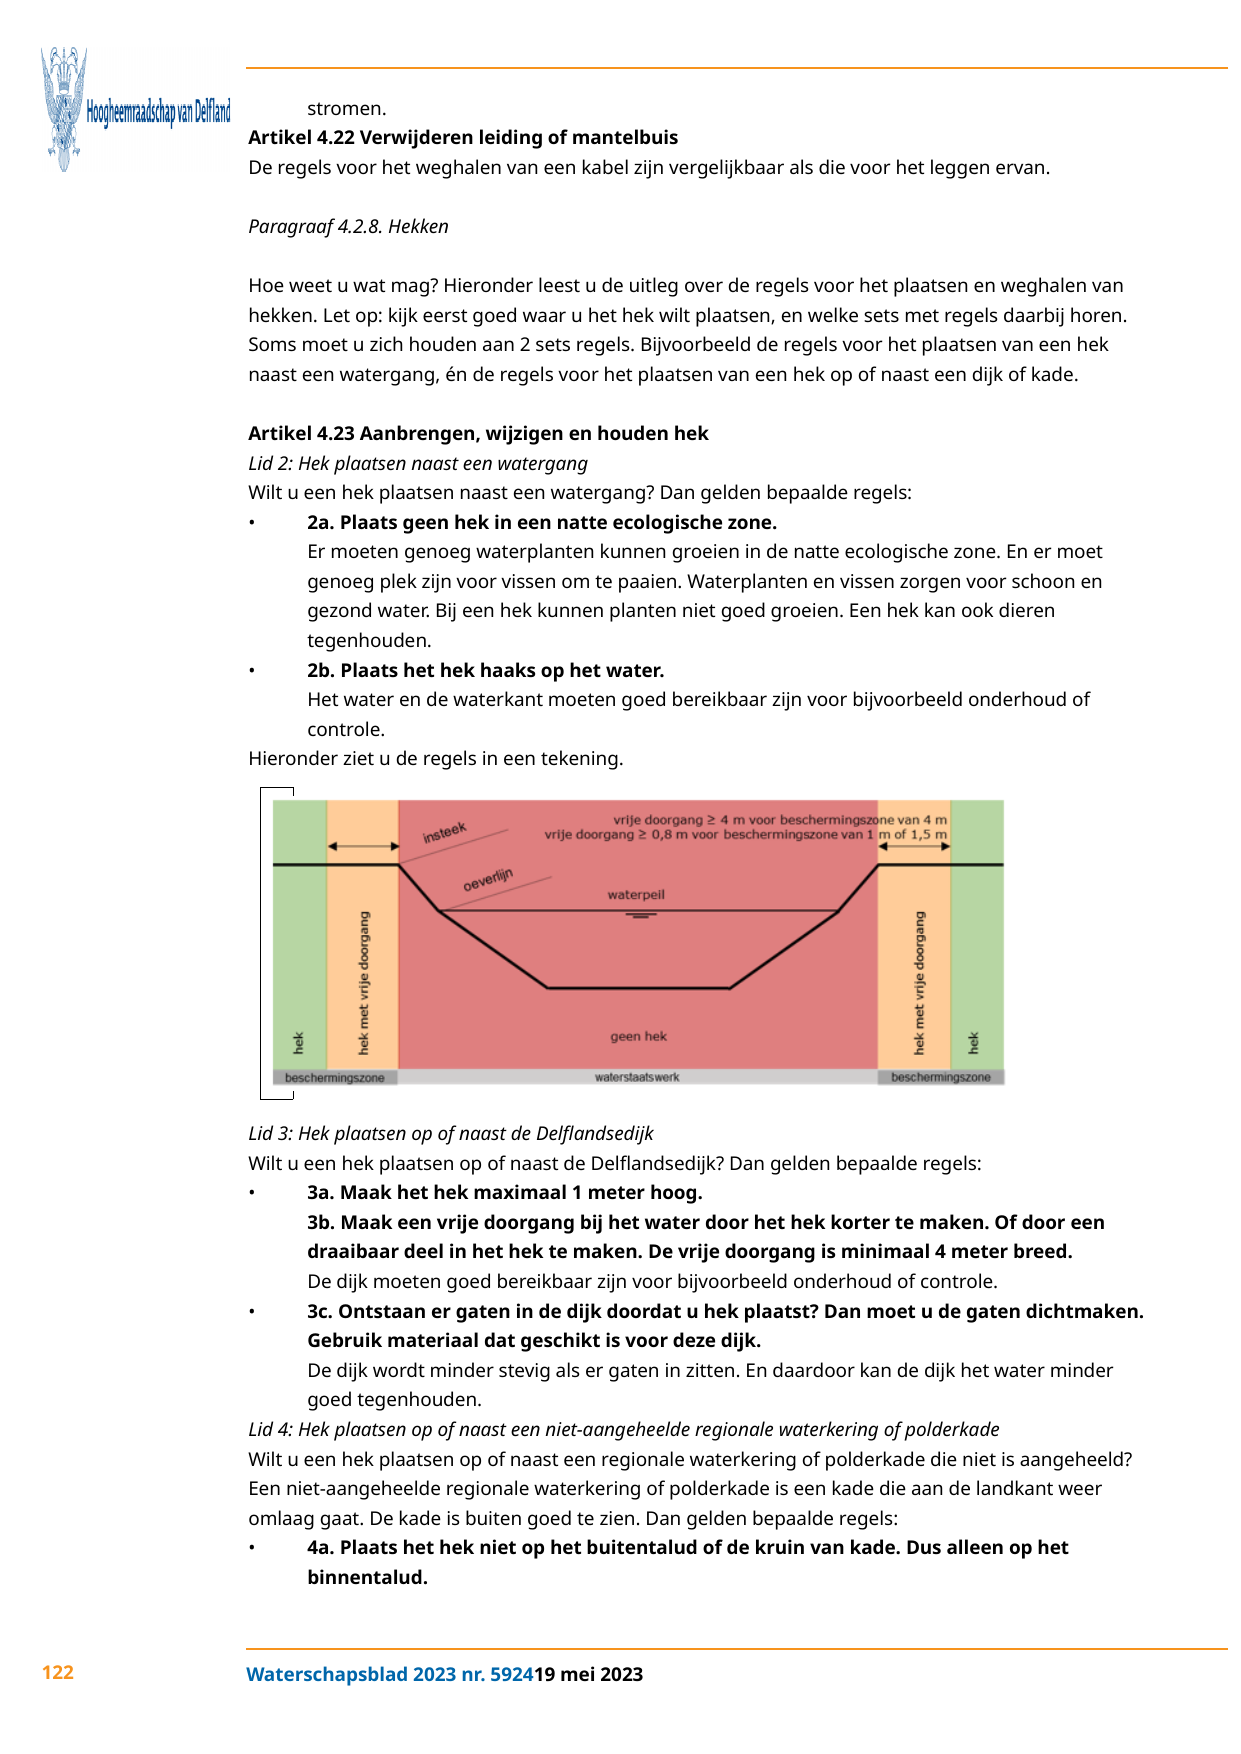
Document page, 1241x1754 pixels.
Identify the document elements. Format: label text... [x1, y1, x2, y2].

text Artikel 4.23 Aanbrengen, wijzigen en houden hek [248, 420, 1152, 446]
list De dijk moeten goed bereikbaar zijn voor bijvoorbeeld onderhoud of controle. [248, 1268, 1152, 1294]
list stromen. [248, 95, 1152, 121]
picture [41, 47, 231, 172]
list 3c. Ontstaan er gaten in de dijk doordat u hek plaatst? Dan moet u de gaten dichtmaken. Gebruik materiaal dat geschikt is voor deze dijk. [248, 1298, 1152, 1353]
list 3a. Maak het hek maximaal 1 meter hoog. [248, 1179, 1152, 1205]
list De dijk wordt minder stevig als er gaten in zitten. En daardoor kan de dijk het water minder goed tegenhouden. [248, 1357, 1152, 1412]
list 2b. Plaats het hek haaks op het water. [248, 657, 1152, 683]
text De regels voor het weghalen van een kabel zijn vergelijkbaar als die voor het leggen ervan. [248, 154, 1152, 180]
list Er moeten genoeg waterplanten kunnen groeien in de natte ecologische zone. En er moet genoeg plek zijn voor vissen om te paaien. Waterplanten en vissen zorgen voor schoon en gezond water. Bij een hek kunnen planten niet goed groeien. Een hek kan ook dieren tegenhouden. [248, 538, 1152, 653]
text Lid 2: Hek plaatsen naast een watergang [248, 450, 1152, 476]
text Hieronder ziet u de regels in een tekening. [248, 746, 1152, 771]
text Wilt u een hek plaatsen op of naast de Delflandsedijk? Dan gelden bepaalde regels: [248, 1150, 1152, 1176]
text Artikel 4.22 Verwijderen leiding of mantelbuis [248, 124, 1152, 150]
picture [268, 796, 1008, 1091]
text Paragraaf 4.2.8. Hekken [248, 213, 1152, 239]
text Lid 3: Hek plaatsen op of naast de Delflandsedijk [248, 1120, 1152, 1146]
text Hoe weet u wat mag? Hieronder leest u de uitleg over de regels voor het plaatsen en weghalen van hekken. Let op: kijk eerst goed waar u het hek wilt plaatsen, en welke sets met regels daarbij horen. Soms moet u zich houden aan 2 sets regels. Bijvoorbeeld de regels voor het plaatsen van een hek naast een watergang, én de regels voor het plaatsen van een hek op of naast een dijk of kade. [248, 272, 1152, 387]
text Wilt u een hek plaatsen naast een watergang? Dan gelden bepaalde regels: [248, 479, 1152, 505]
list 3b. Maak een vrije doorgang bij het water door het hek korter te maken. Of door een draaibaar deel in het hek te maken. De vrije doorgang is minimaal 4 meter breed. [248, 1209, 1152, 1264]
text Lid 4: Hek plaatsen op of naast een niet-aangeheelde regionale waterkering of polderkade [248, 1416, 1152, 1442]
list 2a. Plaats geen hek in een natte ecologische zone. [248, 509, 1152, 535]
list 4a. Plaats het hek niet op het buitentalud of de kruin van kade. Dus alleen op het binnentalud. [248, 1534, 1152, 1590]
text Wilt u een hek plaatsen op of naast een regionale waterkering of polderkade die niet is aangeheeld? Een niet-aangeheelde regionale waterkering of polderkade is een kade die aan de landkant weer omlaag gaat. De kade is buiten goed te zien. Dan gelden bepaalde regels: [248, 1446, 1152, 1531]
list Het water en de waterkant moeten goed bereikbaar zijn voor bijvoorbeeld onderhoud of controle. [248, 686, 1152, 742]
